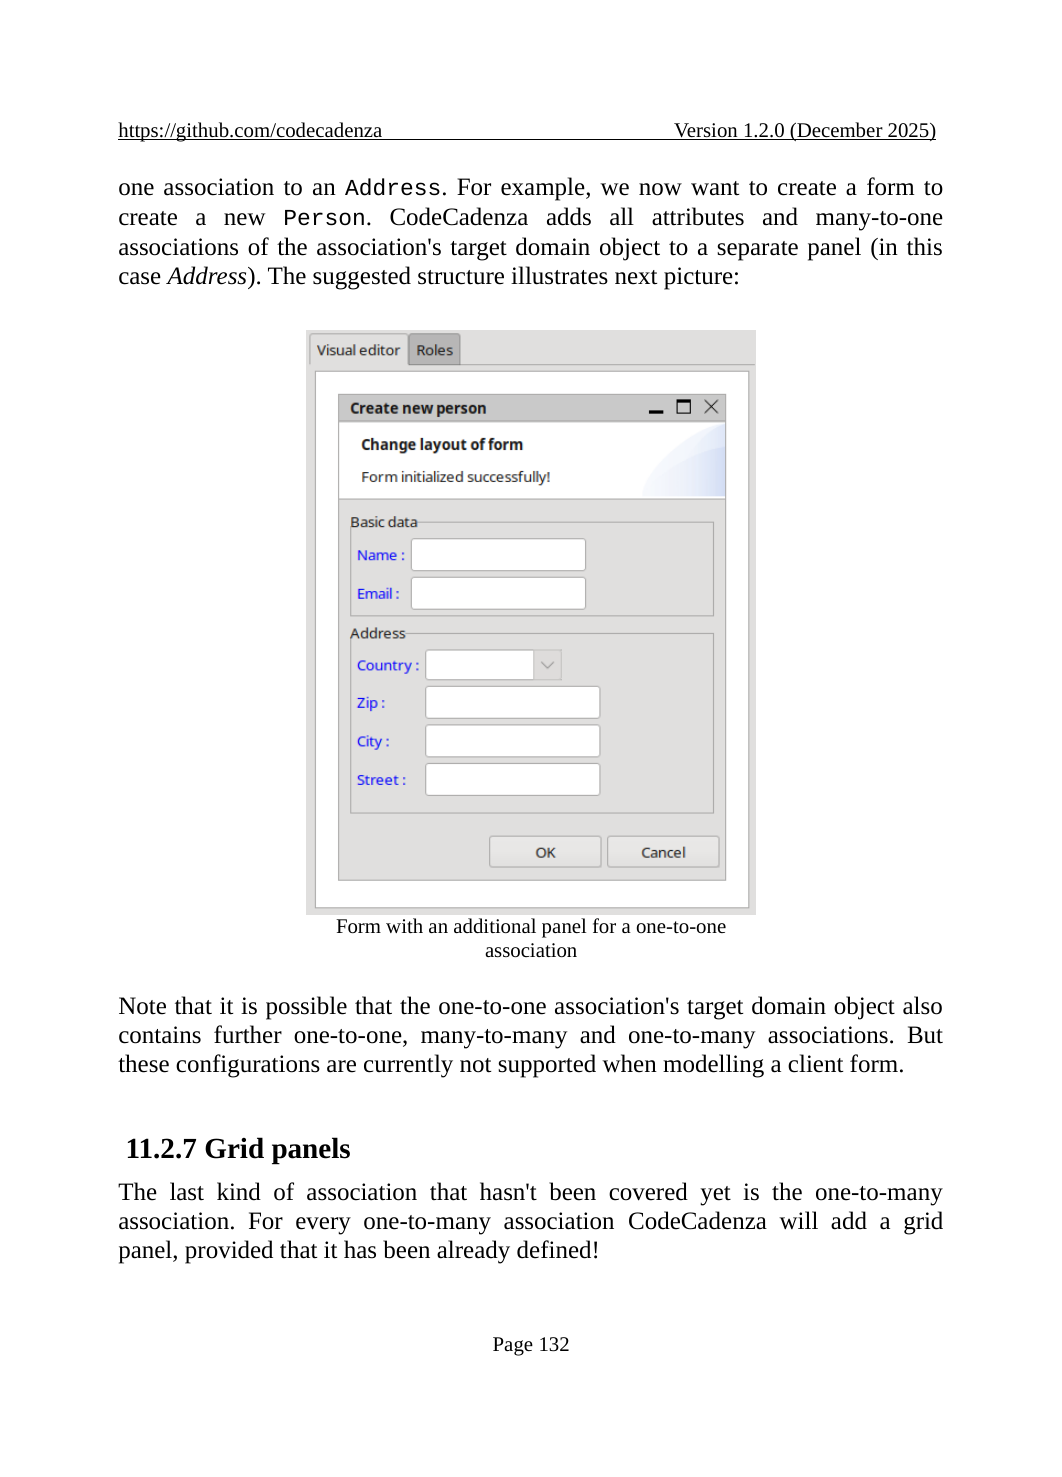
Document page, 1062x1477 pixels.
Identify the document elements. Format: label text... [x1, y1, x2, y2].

text The last kind of association that hasn't been covered yet is the one-to-many association. For every one-to-many association CodeCadenza will add a grid panel, provided that it has been already defined! [118, 1177, 944, 1263]
text Form with an additional panel for a one-to-one association [306, 915, 756, 962]
text one association to an Address. For example, we now want to create a form to create a new Person. CodeCadenza adds all attributes and many-to-one associations of the association's target domain object to a separate panel (in this case Address). The suggested structure illustrates next picture: [118, 172, 944, 289]
subtitle Grid panels [118, 1131, 944, 1165]
picture [306, 330, 756, 915]
text Note that it is possible that the one-to-one association's target domain object also contains further one-to-one, many-to-many and one-to-many associations. But these configurations are currently not supported when modelling a client form. [118, 991, 944, 1077]
